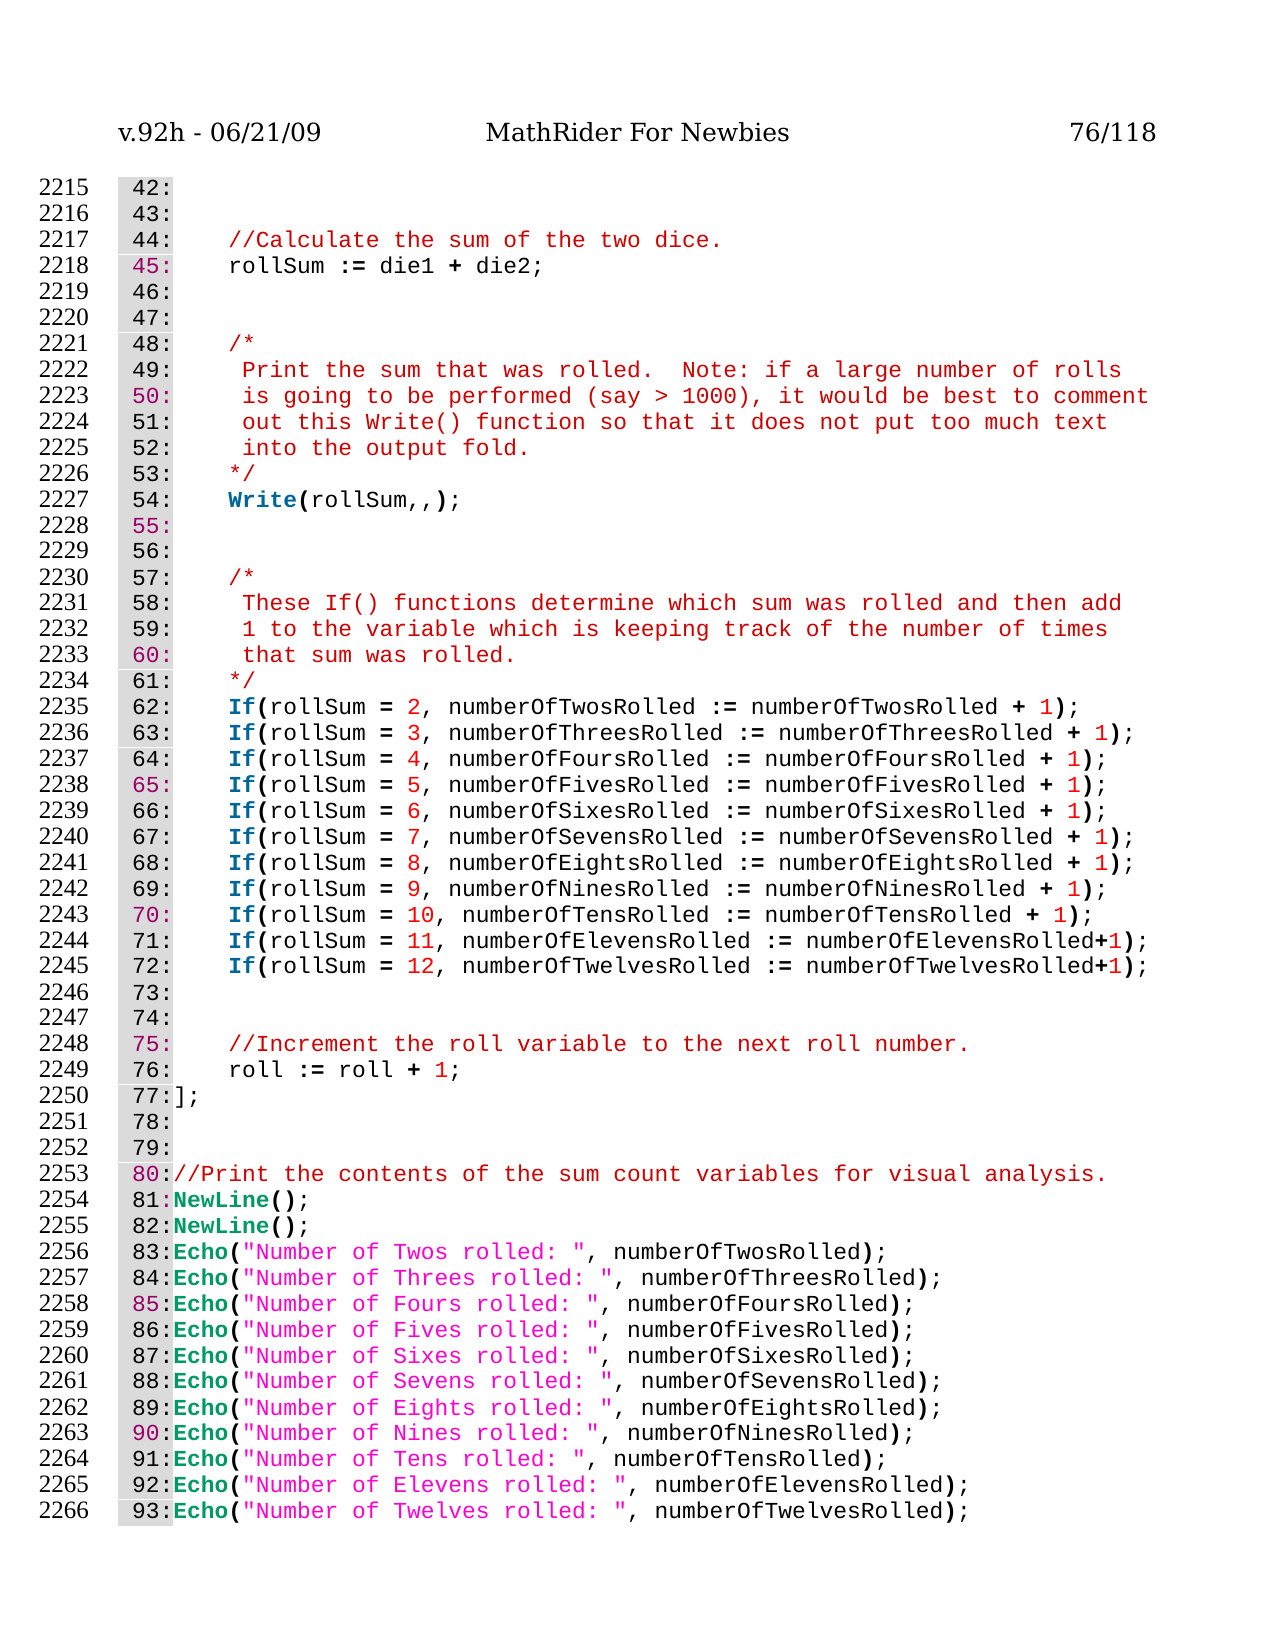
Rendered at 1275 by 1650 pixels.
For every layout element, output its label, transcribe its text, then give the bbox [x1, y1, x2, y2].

text 69: If(rollSum = 9, numberOfNinesRolled := numberOfNinesRolled + 1); [118, 877, 1157, 903]
text 46: [118, 281, 1157, 306]
text 77:]; [118, 1084, 1157, 1111]
text 84:Echo("Number of Threes rolled: ", numberOfThreesRolled); [118, 1266, 1157, 1292]
text 71: If(rollSum = 11, numberOfElevensRolled := numberOfElevensRolled+1); [118, 929, 1157, 955]
text 54: Write(rollSum,,); [118, 488, 1157, 514]
text 82:NewLine(); [118, 1214, 1157, 1240]
text 55: [118, 514, 1157, 540]
text 65: If(rollSum = 5, numberOfFivesRolled := numberOfFivesRolled + 1); [118, 773, 1157, 799]
text 76: roll := roll + 1; [118, 1059, 1157, 1084]
text 73: [118, 981, 1157, 1007]
text 86:Echo("Number of Fives rolled: ", numberOfFivesRolled); [118, 1318, 1157, 1344]
text 53: */ [118, 462, 1157, 488]
text 57: /* [118, 566, 1157, 592]
text 56: [118, 540, 1157, 566]
text 50: is going to be performed (say > 1000), it would be best to comment [118, 384, 1157, 410]
text 66: If(rollSum = 6, numberOfSixesRolled := numberOfSixesRolled + 1); [118, 799, 1157, 825]
text 43: [118, 203, 1157, 229]
text 74: [118, 1007, 1157, 1033]
text 85:Echo("Number of Fours rolled: ", numberOfFoursRolled); [118, 1292, 1157, 1318]
text 52: into the output fold. [118, 436, 1157, 462]
text 79: [118, 1136, 1157, 1162]
text 75: //Increment the roll variable to the next roll number. [118, 1033, 1157, 1059]
text 59: 1 to the variable which is keeping track of the number of times [118, 618, 1157, 644]
text 83:Echo("Number of Twos rolled: ", numberOfTwosRolled); [118, 1240, 1157, 1266]
text 72: If(rollSum = 12, numberOfTwelvesRolled := numberOfTwelvesRolled+1); [118, 955, 1157, 981]
text 51: out this Write() function so that it does not put too much text [118, 410, 1157, 436]
text 47: [118, 306, 1157, 332]
text 45: rollSum := die1 + die2; [118, 254, 1157, 281]
text 87:Echo("Number of Sixes rolled: ", numberOfSixesRolled); [118, 1344, 1157, 1370]
text 70: If(rollSum = 10, numberOfTensRolled := numberOfTensRolled + 1); [118, 903, 1157, 929]
text 88:Echo("Number of Sevens rolled: ", numberOfSevensRolled); [118, 1370, 1157, 1396]
text 42: [118, 177, 1157, 203]
text 90:Echo("Number of Nines rolled: ", numberOfNinesRolled); [118, 1422, 1157, 1448]
text 67: If(rollSum = 7, numberOfSevensRolled := numberOfSevensRolled + 1); [118, 825, 1157, 851]
text 58: These If() functions determine which sum was rolled and then add [118, 592, 1157, 618]
text 62: If(rollSum = 2, numberOfTwosRolled := numberOfTwosRolled + 1); [118, 696, 1157, 721]
text 80://Print the contents of the sum count variables for visual analysis. [118, 1162, 1157, 1188]
text 49: Print the sum that was rolled. Note: if a large number of rolls [118, 358, 1157, 384]
text 81:NewLine(); [118, 1188, 1157, 1214]
text 89:Echo("Number of Eights rolled: ", numberOfEightsRolled); [118, 1396, 1157, 1422]
text 93:Echo("Number of Twelves rolled: ", numberOfTwelvesRolled); [118, 1499, 1157, 1526]
text 92:Echo("Number of Elevens rolled: ", numberOfElevensRolled); [118, 1474, 1157, 1499]
text 61: */ [118, 669, 1157, 696]
text 48: /* [118, 332, 1157, 358]
text 44: //Calculate the sum of the two dice. [118, 229, 1157, 254]
text 78: [118, 1111, 1157, 1136]
text 68: If(rollSum = 8, numberOfEightsRolled := numberOfEightsRolled + 1); [118, 851, 1157, 877]
text 91:Echo("Number of Tens rolled: ", numberOfTensRolled); [118, 1448, 1157, 1474]
text 63: If(rollSum = 3, numberOfThreesRolled := numberOfThreesRolled + 1); [118, 721, 1157, 747]
text 60: that sum was rolled. [118, 644, 1157, 669]
text 64: If(rollSum = 4, numberOfFoursRolled := numberOfFoursRolled + 1); [118, 747, 1157, 773]
